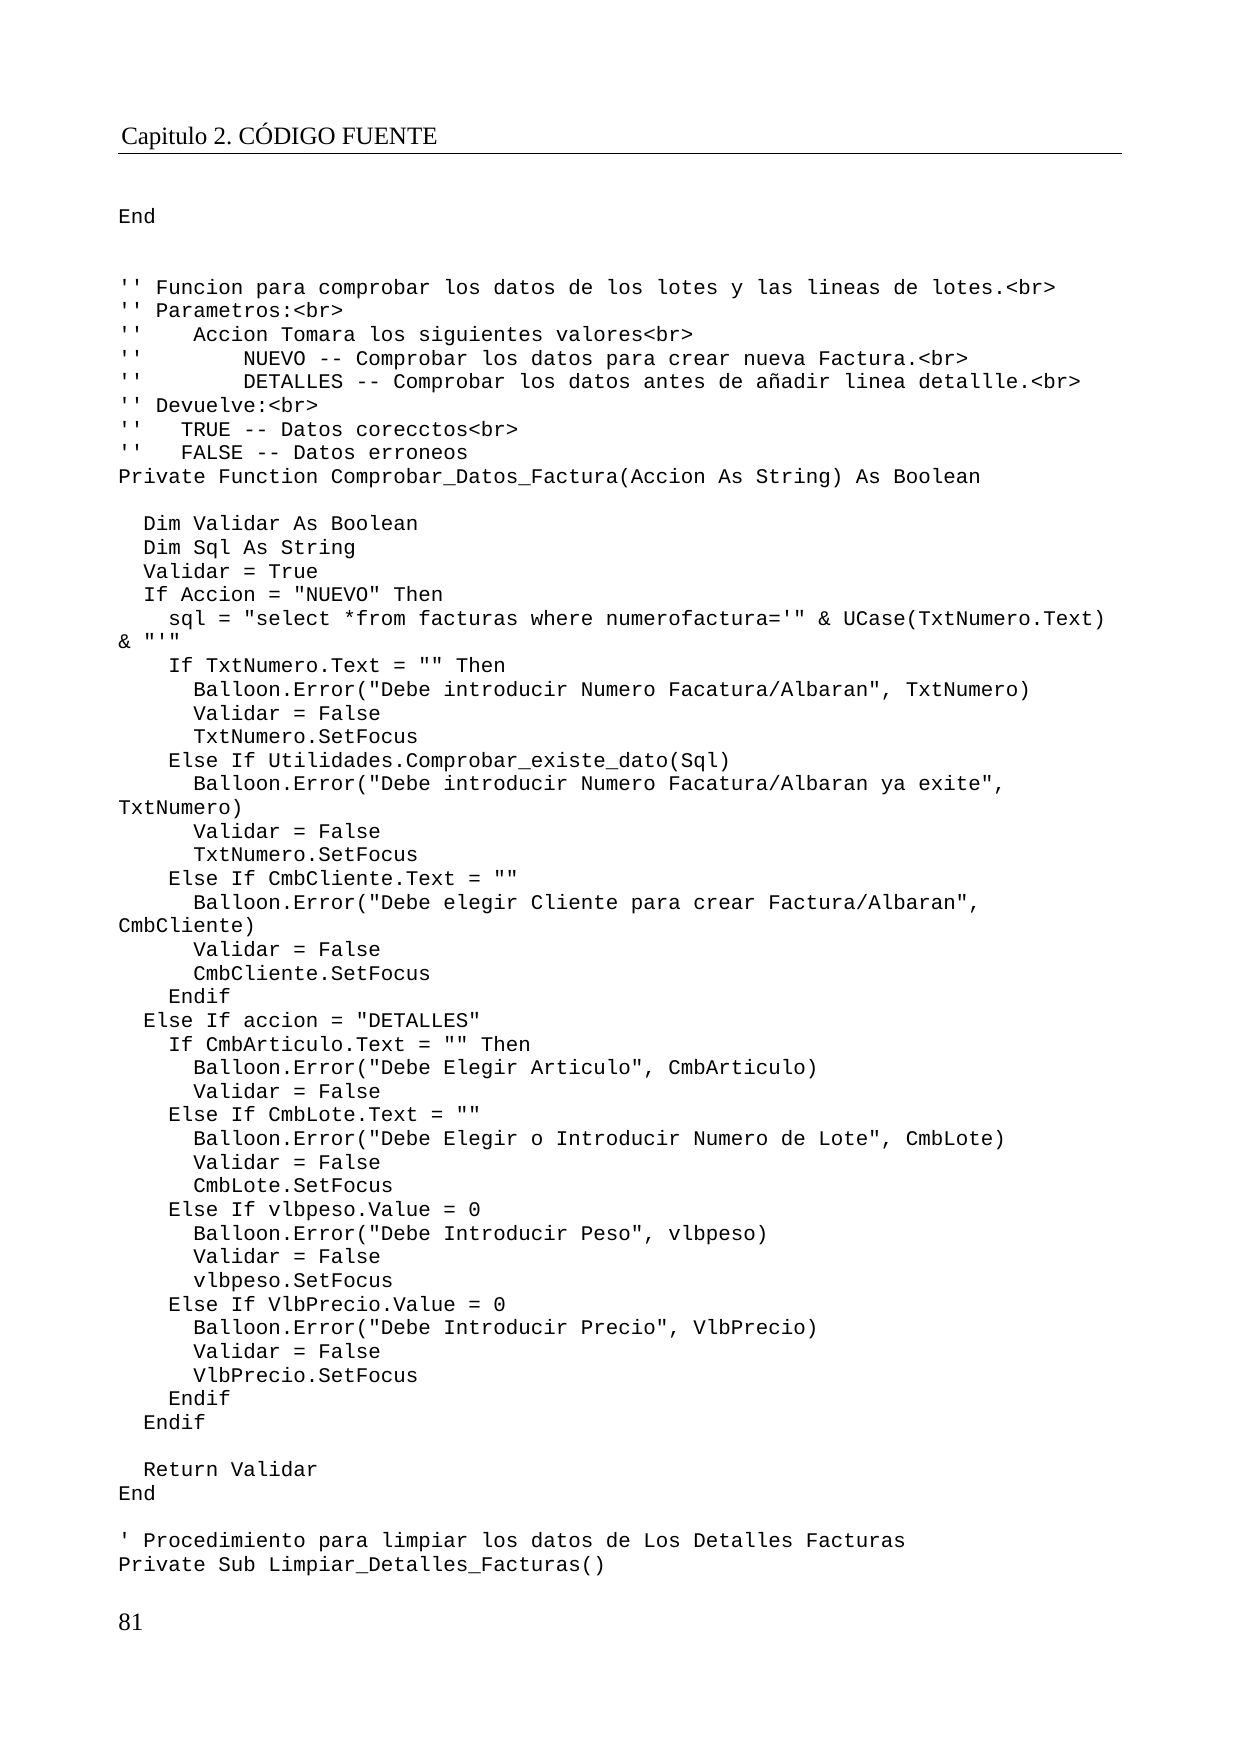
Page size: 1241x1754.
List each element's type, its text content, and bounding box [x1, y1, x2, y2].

text CmbCliente.SetFocus [118, 963, 1122, 986]
text End [118, 1483, 1122, 1506]
text CmbLote.SetFocus [118, 1175, 1122, 1199]
text Validar = False [118, 1341, 1122, 1364]
text Validar = False [118, 1246, 1122, 1270]
text Validar = False [118, 702, 1122, 726]
text '' NUEVO -- Comprobar los datos para crear nueva Factura.<br> [118, 348, 1122, 371]
text '' Funcion para comprobar los datos de los lotes y las lineas de lotes.<br> [118, 277, 1122, 301]
text End [118, 206, 1122, 229]
text Dim Validar As Boolean [118, 513, 1122, 537]
text Else If vlbpeso.Value = 0 [118, 1199, 1122, 1223]
text Private Function Comprobar_Datos_Factura(Accion As String) As Boolean [118, 466, 1122, 490]
text TxtNumero.SetFocus [118, 844, 1122, 868]
text If CmbArticulo.Text = "" Then [118, 1033, 1122, 1057]
text VlbPrecio.SetFocus [118, 1364, 1122, 1388]
text Private Sub Limpiar_Detalles_Facturas() [118, 1554, 1122, 1577]
text Balloon.Error("Debe introducir Numero Facatura/Albaran", TxtNumero) [118, 679, 1122, 702]
text Validar = False [118, 1152, 1122, 1175]
text '' Devuelve:<br> [118, 395, 1122, 419]
text Return Validar [118, 1459, 1122, 1483]
text '' FALSE -- Datos erroneos [118, 442, 1122, 466]
text Else If Utilidades.Comprobar_existe_dato(Sql) [118, 750, 1122, 773]
text Validar = False [118, 1081, 1122, 1104]
text Else If accion = "DETALLES" [118, 1010, 1122, 1033]
text Endif [118, 1412, 1122, 1436]
text Balloon.Error("Debe introducir Numero Facatura/Albaran ya exite", TxtNumero) [118, 773, 1122, 821]
text Endif [118, 1388, 1122, 1412]
text TxtNumero.SetFocus [118, 726, 1122, 750]
text '' Accion Tomara los siguientes valores<br> [118, 324, 1122, 348]
text Else If CmbCliente.Text = "" [118, 868, 1122, 892]
text sql = "select *from facturas where numerofactura='" & UCase(TxtNumero.Text) & "'" [118, 608, 1122, 655]
text Balloon.Error("Debe Introducir Precio", VlbPrecio) [118, 1317, 1122, 1341]
text Endif [118, 986, 1122, 1010]
text Dim Sql As String [118, 537, 1122, 561]
text If Accion = "NUEVO" Then [118, 584, 1122, 608]
text Balloon.Error("Debe Introducir Peso", vlbpeso) [118, 1223, 1122, 1246]
text '' TRUE -- Datos corecctos<br> [118, 419, 1122, 442]
text Balloon.Error("Debe Elegir Articulo", CmbArticulo) [118, 1057, 1122, 1081]
text If TxtNumero.Text = "" Then [118, 655, 1122, 679]
text vlbpeso.SetFocus [118, 1270, 1122, 1294]
text Else If VlbPrecio.Value = 0 [118, 1294, 1122, 1317]
text Validar = False [118, 939, 1122, 963]
text Balloon.Error("Debe Elegir o Introducir Numero de Lote", CmbLote) [118, 1128, 1122, 1152]
text ' Procedimiento para limpiar los datos de Los Detalles Facturas [118, 1530, 1122, 1554]
text Balloon.Error("Debe elegir Cliente para crear Factura/Albaran", CmbCliente) [118, 892, 1122, 939]
text Validar = True [118, 561, 1122, 584]
text Else If CmbLote.Text = "" [118, 1104, 1122, 1128]
text '' DETALLES -- Comprobar los datos antes de añadir linea detallle.<br> [118, 371, 1122, 395]
text '' Parametros:<br> [118, 301, 1122, 324]
text Validar = False [118, 821, 1122, 844]
